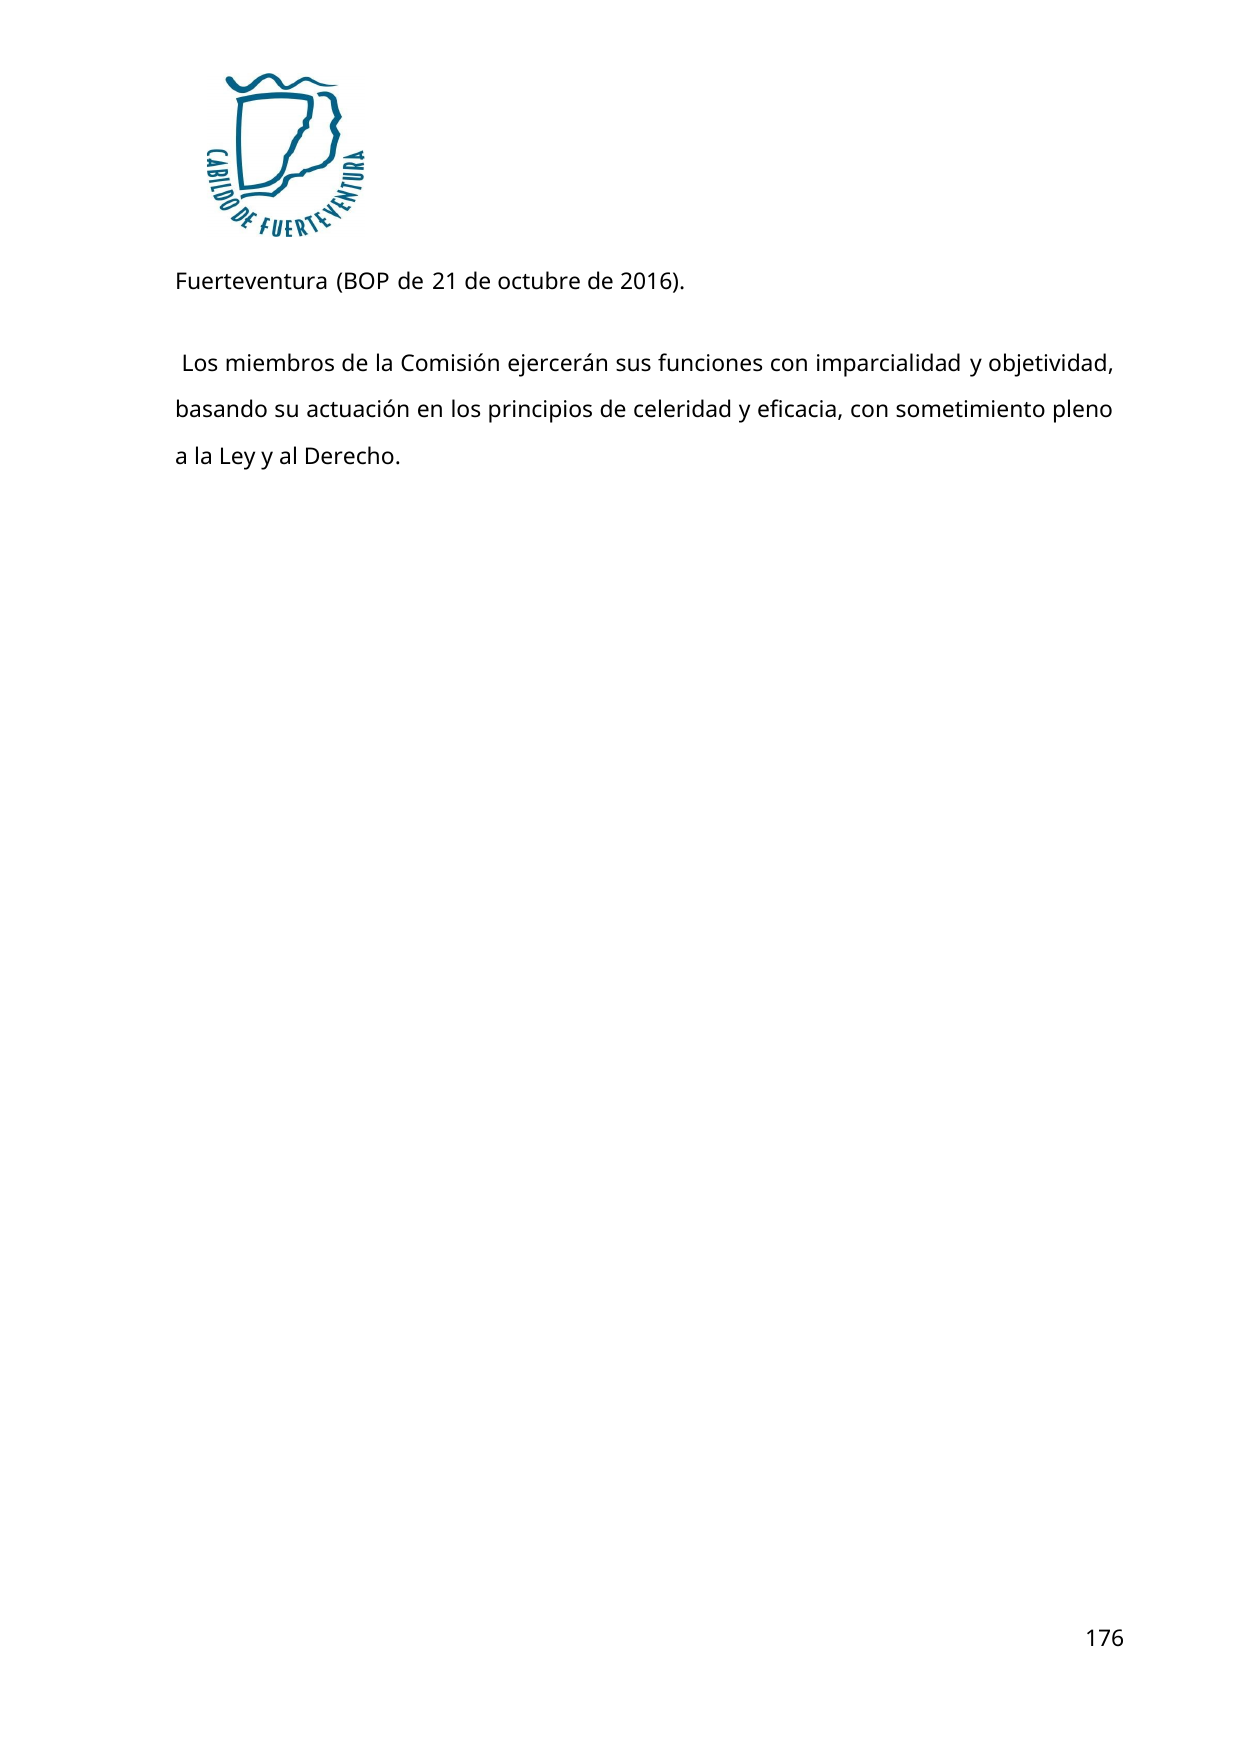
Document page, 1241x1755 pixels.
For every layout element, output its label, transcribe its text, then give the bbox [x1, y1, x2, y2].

text Fuerteventura (BOP de 21 de octubre de 2016). [175, 265, 1114, 296]
text Los miembros de la Comisión ejercerán sus funciones con imparcialidad y objetividad, basando su actuación en los principios de celeridad y eficacia, con sometimiento pleno a la Ley y al Derecho. [175, 346, 1114, 471]
